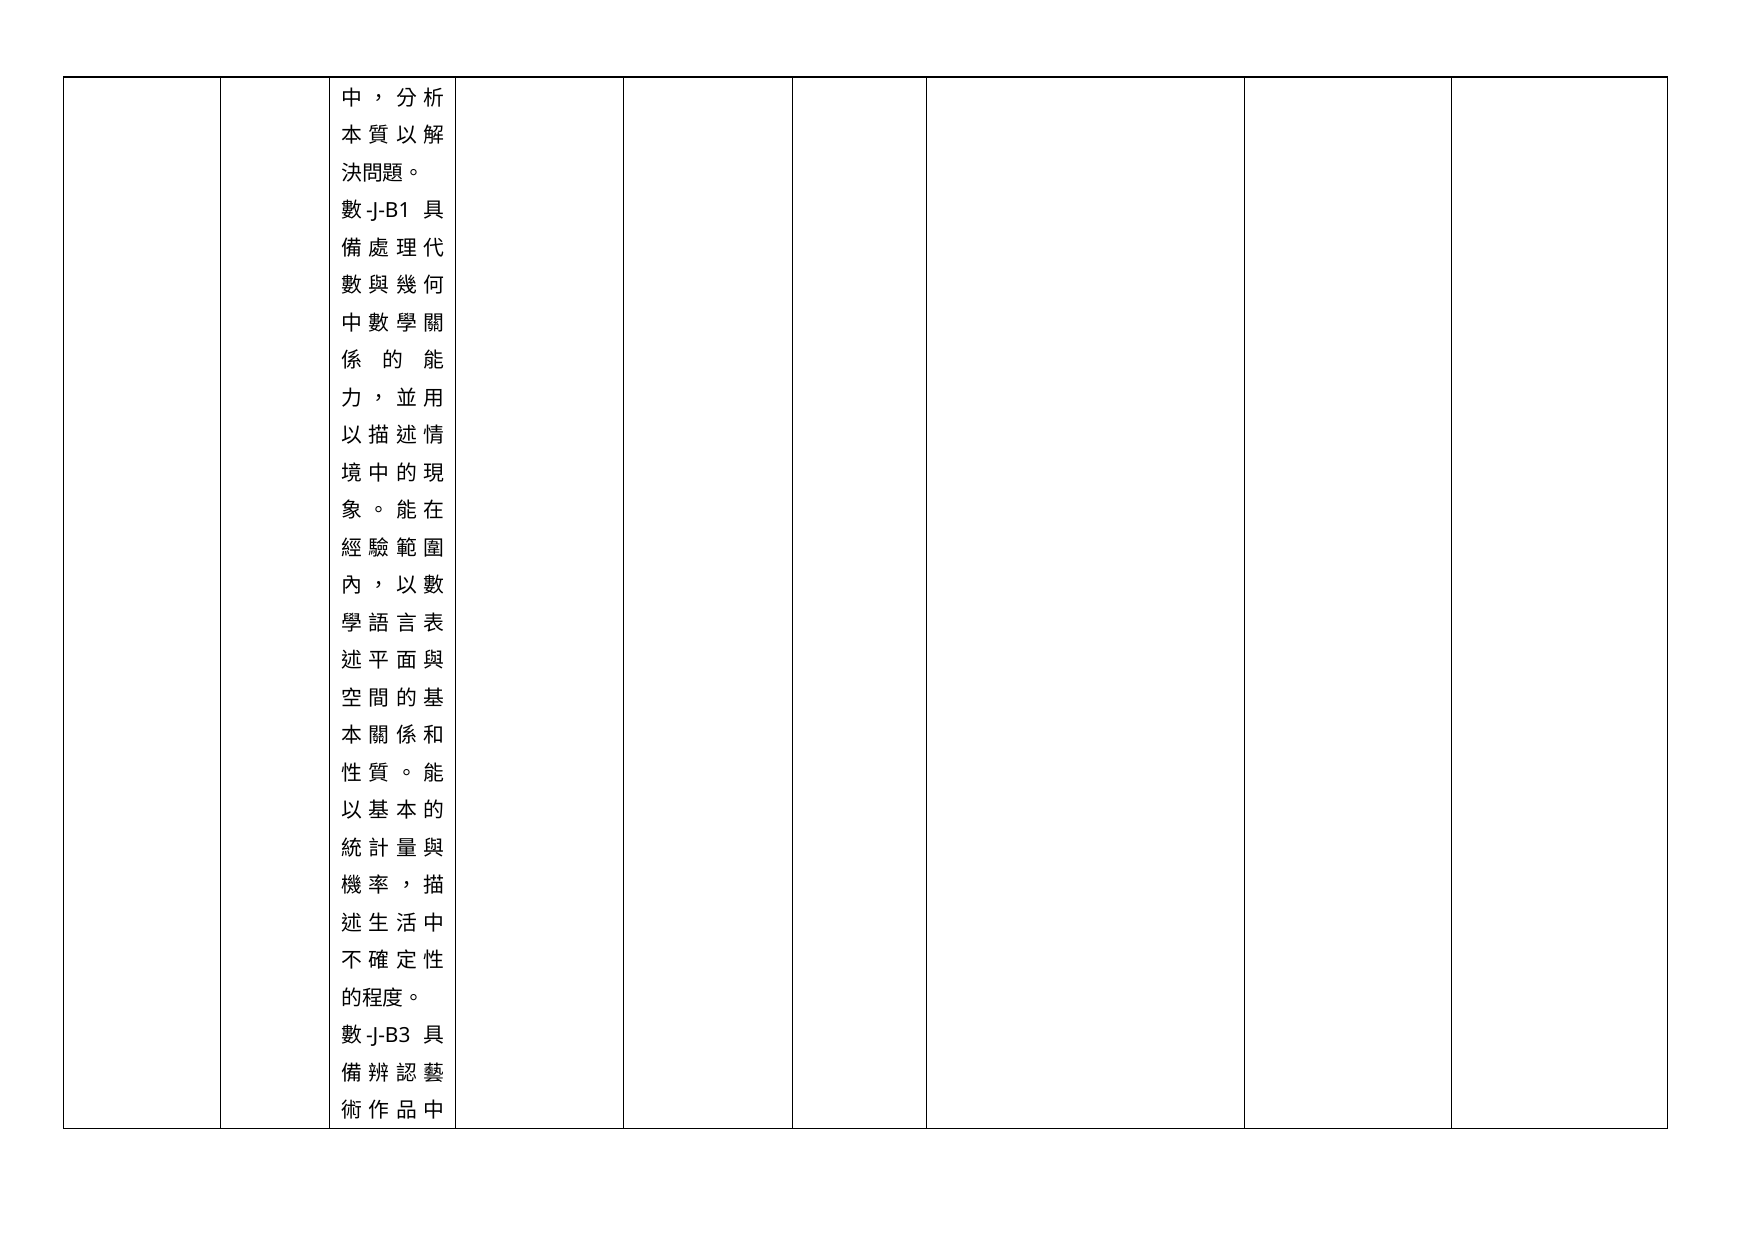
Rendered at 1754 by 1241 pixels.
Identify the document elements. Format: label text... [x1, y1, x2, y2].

table_cell [927, 78, 1244, 1127]
table_cell 中，分析本質以解決問題。 數-J-B1 具備處理代數與幾何中數學關係的能力，並用以描述情境中的現象。能在經驗範圍內，以數學語言表述平面與空間的基本關係和性質。能以基本的統計量與機率，描述生活中不確定性的程度。 數-J-B3 具備辨認藝術作品中 [330, 78, 455, 1127]
table_cell [1245, 78, 1451, 1127]
table_cell [64, 78, 220, 1127]
table_cell [793, 78, 926, 1127]
table_cell [456, 78, 623, 1127]
table_cell [1452, 78, 1667, 1127]
table_cell [624, 78, 792, 1127]
table_cell [221, 78, 329, 1127]
